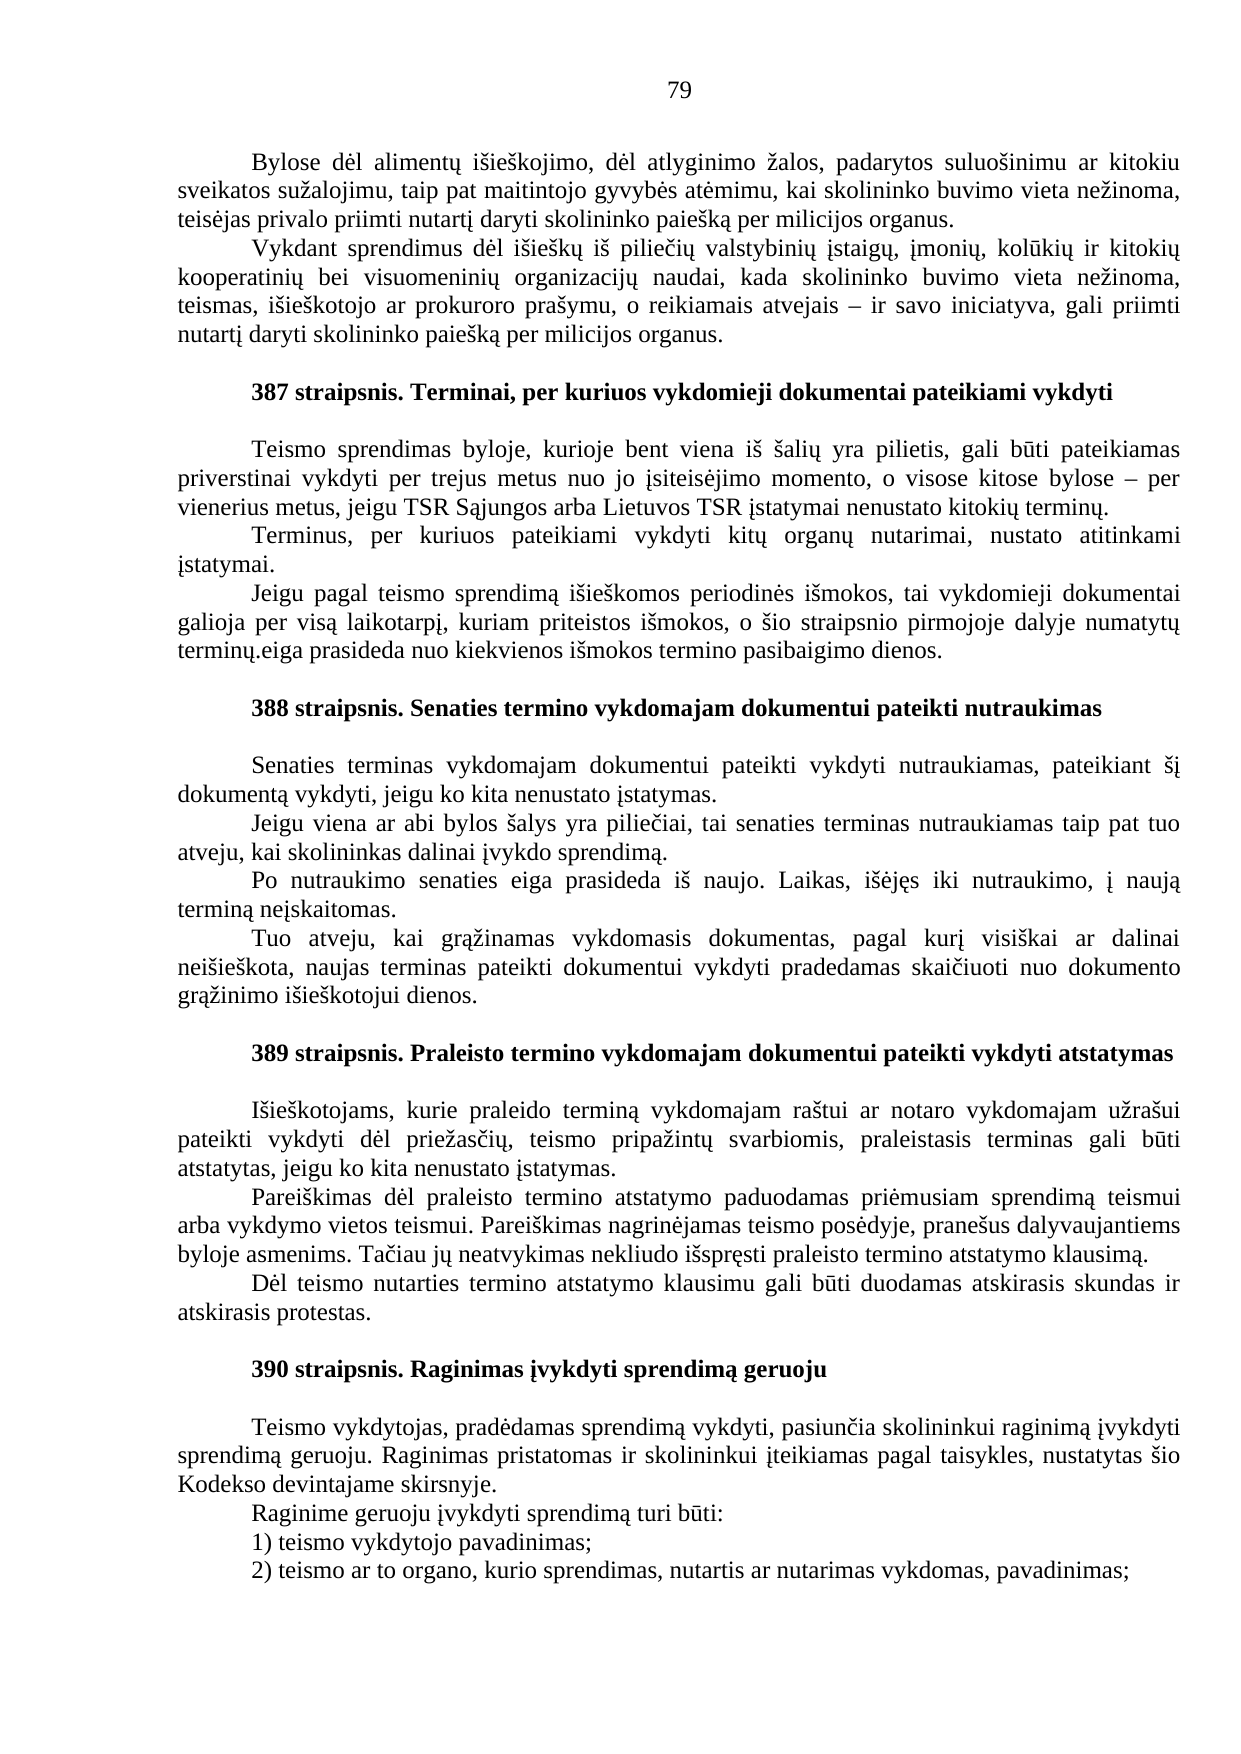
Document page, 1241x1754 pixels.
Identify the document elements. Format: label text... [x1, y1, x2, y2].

text Raginime geruoju įvykdyti sprendimą turi būti: [177, 1498, 1181, 1527]
text Vykdant sprendimus dėl išieškų iš piliečių valstybinių įstaigų, įmonių, kolūkių ir kitokių kooperatinių bei visuomeninių organizacijų naudai, kada skolininko buvimo vieta nežinoma, teismas, išieškotojo ar prokuroro prašymu, o reikiamais atvejais – ir savo iniciatyva, gali priimti nutartį daryti skolininko paiešką per milicijos organus. [177, 233, 1181, 348]
text Išieškotojams, kurie praleido terminą vykdomajam raštui ar notaro vykdomajam užrašui pateikti vykdyti dėl priežasčių, teismo pripažintų svarbiomis, praleistasis terminas gali būti atstatytas, jeigu ko kita nenustato įstatymas. [177, 1096, 1181, 1182]
text Teismo vykdytojas, pradėdamas sprendimą vykdyti, pasiunčia skolininkui raginimą įvykdyti sprendimą geruoju. Raginimas pristatomas ir skolininkui įteikiamas pagal taisykles, nustatytas šio Kodekso devintajame skirsnyje. [177, 1412, 1181, 1498]
text Pareiškimas dėl praleisto termino atstatymo paduodamas priėmusiam sprendimą teismui arba vykdymo vietos teismui. Pareiškimas nagrinėjamas teismo posėdyje, pranešus dalyvaujantiems byloje asmenims. Tačiau jų neatvykimas nekliudo išspręsti praleisto termino atstatymo klausimą. [177, 1182, 1181, 1268]
text 387 straipsnis. Terminai, per kuriuos vykdomieji dokumentai pateikiami vykdyti [251, 377, 1181, 406]
text 388 straipsnis. Senaties termino vykdomajam dokumentui pateikti nutraukimas [251, 693, 1181, 722]
text Dėl teismo nutarties termino atstatymo klausimu gali būti duodamas atskirasis skundas ir atskirasis protestas. [177, 1268, 1181, 1326]
text 389 straipsnis. Praleisto termino vykdomajam dokumentui pateikti vykdyti atstatymas [251, 1038, 1181, 1067]
text 390 straipsnis. Raginimas įvykdyti sprendimą geruoju [251, 1354, 1181, 1383]
text Tuo atveju, kai grąžinamas vykdomasis dokumentas, pagal kurį visiškai ar dalinai neišieškota, naujas terminas pateikti dokumentui vykdyti pradedamas skaičiuoti nuo dokumento grąžinimo išieškotojui dienos. [177, 923, 1181, 1009]
text Bylose dėl alimentų išieškojimo, dėl atlyginimo žalos, padarytos suluošinimu ar kitokiu sveikatos sužalojimu, taip pat maitintojo gyvybės atėmimu, kai skolininko buvimo vieta nežinoma, teisėjas privalo priimti nutartį daryti skolininko paiešką per milicijos organus. [177, 147, 1181, 233]
text 2) teismo ar to organo, kurio sprendimas, nutartis ar nutarimas vykdomas, pavadinimas; [177, 1556, 1181, 1584]
text Jeigu viena ar abi bylos šalys yra piliečiai, tai senaties terminas nutraukiamas taip pat tuo atveju, kai skolininkas dalinai įvykdo sprendimą. [177, 808, 1181, 866]
text 1) teismo vykdytojo pavadinimas; [177, 1527, 1181, 1556]
text Jeigu pagal teismo sprendimą išieškomos periodinės išmokos, tai vykdomieji dokumentai galioja per visą laikotarpį, kuriam priteistos išmokos, o šio straipsnio pirmojoje dalyje numatytų terminų.eiga prasideda nuo kiekvienos išmokos termino pasibaigimo dienos. [177, 578, 1181, 664]
text Senaties terminas vykdomajam dokumentui pateikti vykdyti nutraukiamas, pateikiant šį dokumentą vykdyti, jeigu ko kita nenustato įstatymas. [177, 751, 1181, 808]
text Teismo sprendimas byloje, kurioje bent viena iš šalių yra pilietis, gali būti pateikiamas priverstinai vykdyti per trejus metus nuo jo įsiteisėjimo momento, o visose kitose bylose – per vienerius metus, jeigu TSR Sąjungos arba Lietuvos TSR įstatymai nenustato kitokių terminų. [177, 434, 1181, 521]
text Terminus, per kuriuos pateikiami vykdyti kitų organų nutarimai, nustato atitinkami įstatymai. [177, 521, 1181, 578]
text Po nutraukimo senaties eiga prasideda iš naujo. Laikas, išėjęs iki nutraukimo, į naują terminą neįskaitomas. [177, 866, 1181, 923]
